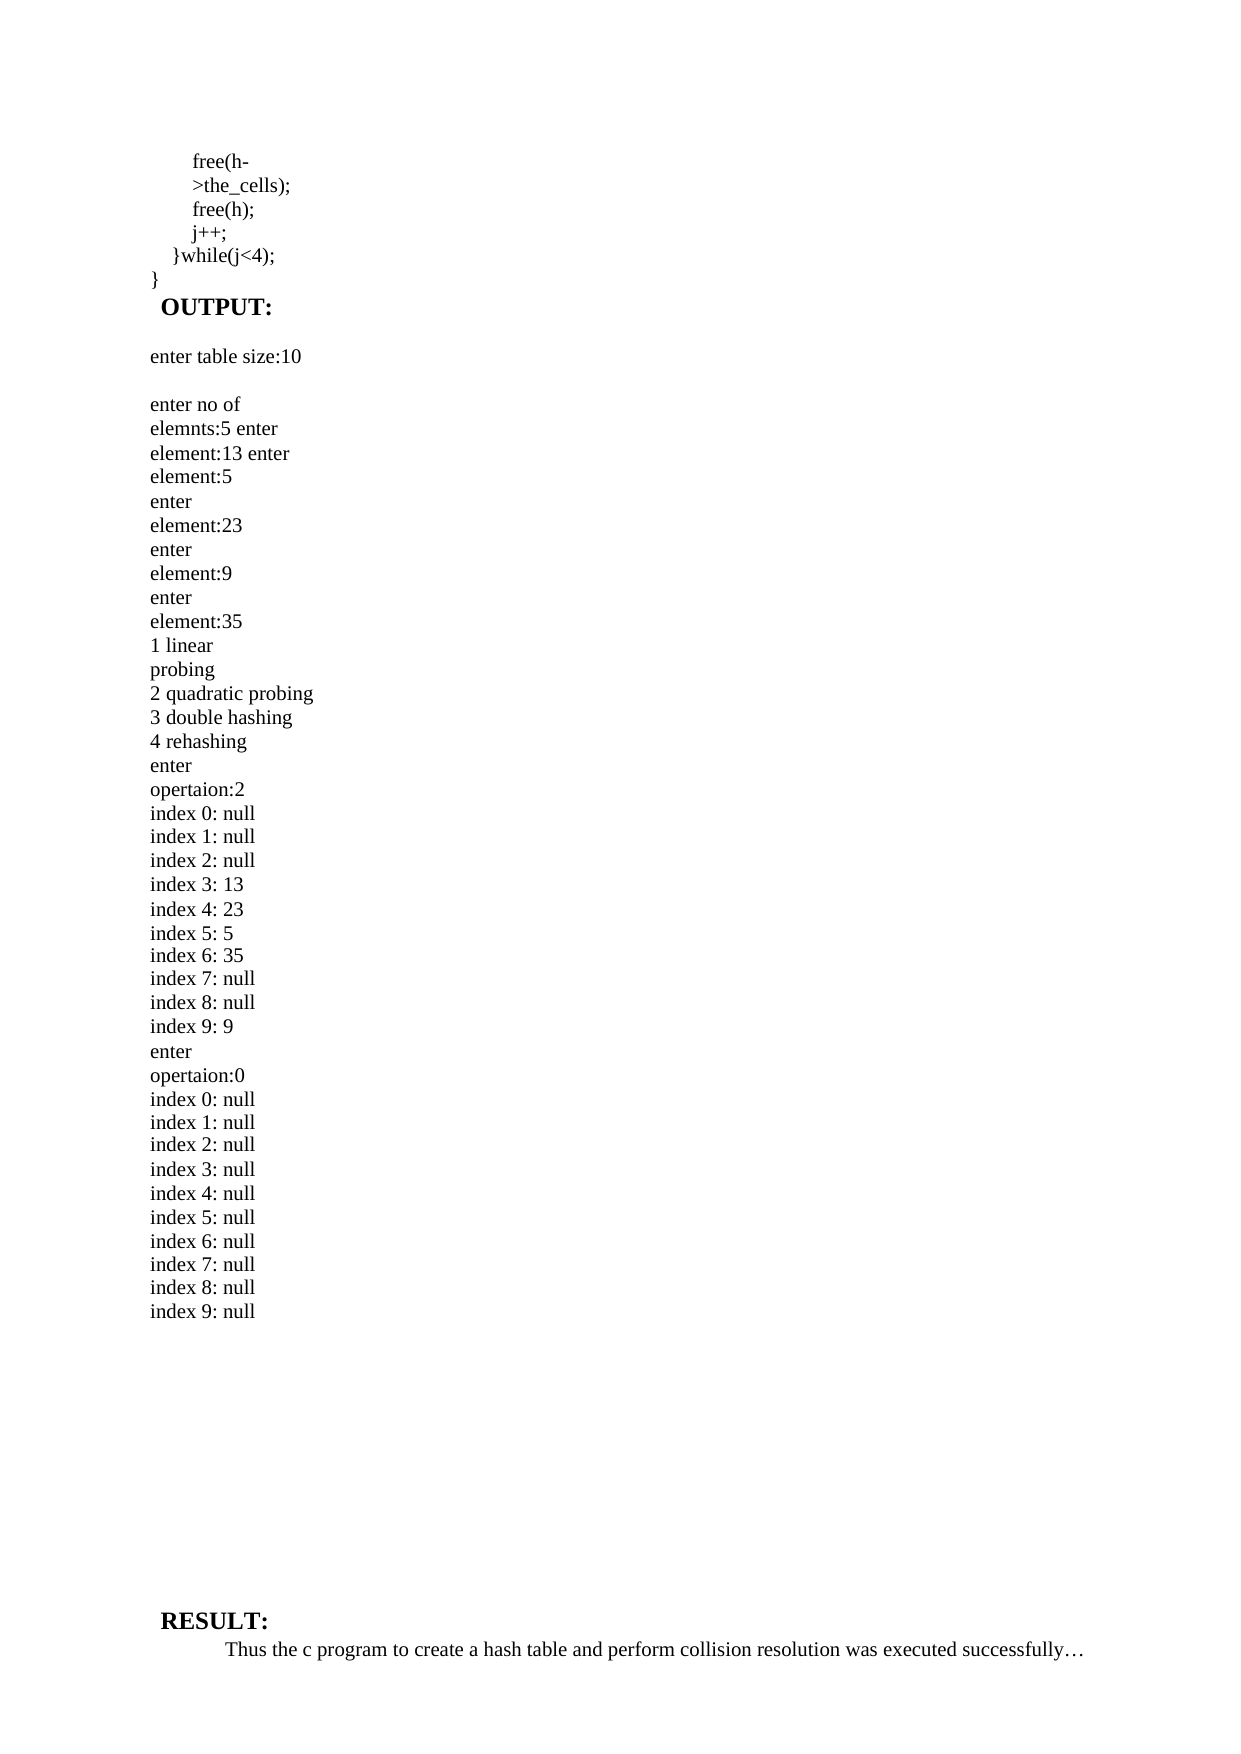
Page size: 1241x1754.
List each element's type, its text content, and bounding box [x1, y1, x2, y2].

text enter no of elemnts:5 enter element:13 enter element:5 [150, 392, 292, 488]
text index 5: 5 [150, 921, 1094, 945]
text index 5: null [150, 1205, 1094, 1229]
text index 7: null [150, 967, 1094, 990]
text index 8: null [150, 1276, 1094, 1299]
text index 9: 9 [150, 1014, 1094, 1038]
text }while(j<4); [171, 244, 1094, 267]
list quadratic probing [150, 681, 1094, 705]
text free(h->the_cells); free(h); [192, 149, 312, 221]
text index 3: null [150, 1157, 1094, 1181]
text enter table size:10 [150, 344, 1094, 368]
text index 7: null [150, 1253, 1094, 1276]
text Thus the c program to create a hash table and perform collision resolution was executed successfully… [225, 1639, 1094, 1661]
text enter element:23 enter element:9 enter element:35 1 linear probing [150, 488, 256, 681]
text index 6: null [150, 1229, 1094, 1253]
text index 9: null [150, 1299, 1094, 1323]
text index 1: null [150, 1111, 1094, 1134]
text index 6: 35 [150, 945, 1094, 967]
subtitle RESULT: [150, 1606, 1094, 1635]
text } [150, 267, 1094, 291]
text index 2: null [150, 848, 1094, 872]
text index 1: null [150, 825, 1094, 848]
text index 4: null [150, 1181, 1094, 1205]
text index 8: null [150, 990, 1094, 1014]
text enter opertaion:0 index 0: null [150, 1039, 258, 1111]
text j++; [192, 222, 1094, 244]
subtitle OUTPUT: [150, 292, 1094, 321]
list double hashing [150, 705, 1094, 729]
text index 2: null [150, 1134, 1094, 1156]
text index 4: 23 [150, 896, 1094, 921]
text index 3: 13 [150, 872, 1094, 896]
list rehashing enter opertaion:2 index 0: null [150, 729, 257, 825]
